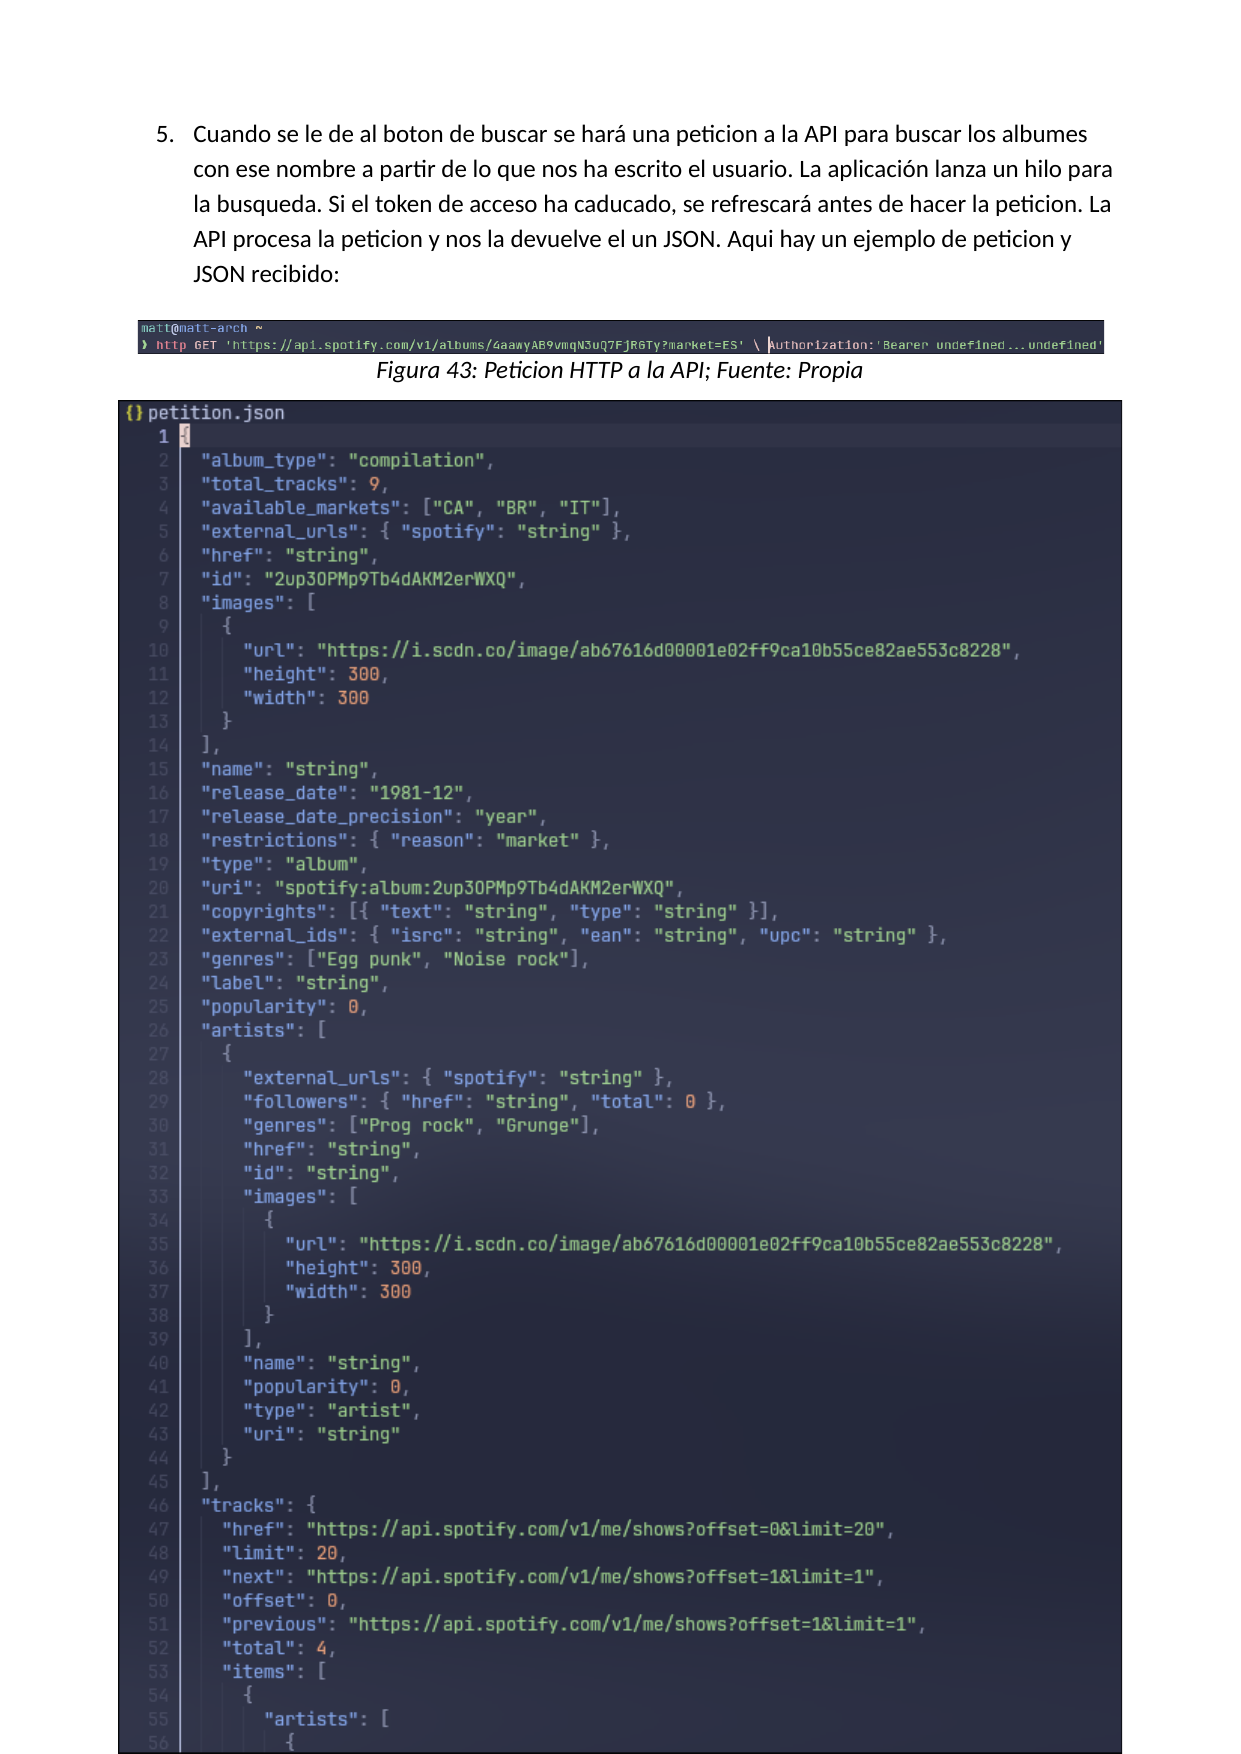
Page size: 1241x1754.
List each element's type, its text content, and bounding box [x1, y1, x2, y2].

list Cuando se le de al boton de buscar se hará una peticion a la API para buscar los albumes con ese nombre a partir de lo que nos ha escrito el usuario. La aplicación lanza un hilo para la busqueda. Si el token de acceso ha caducado, se refrescará antes de hacer la peticion. La API procesa la peticion y nos la devuelve el un JSON. Aqui hay un ejemplo de peticion y JSON recibido: [156, 118, 1122, 289]
picture [118, 400, 1123, 1754]
picture [137, 320, 1105, 354]
text Figura 43: Peticion HTTP a la API; Fuente: Propia [138, 354, 1104, 384]
